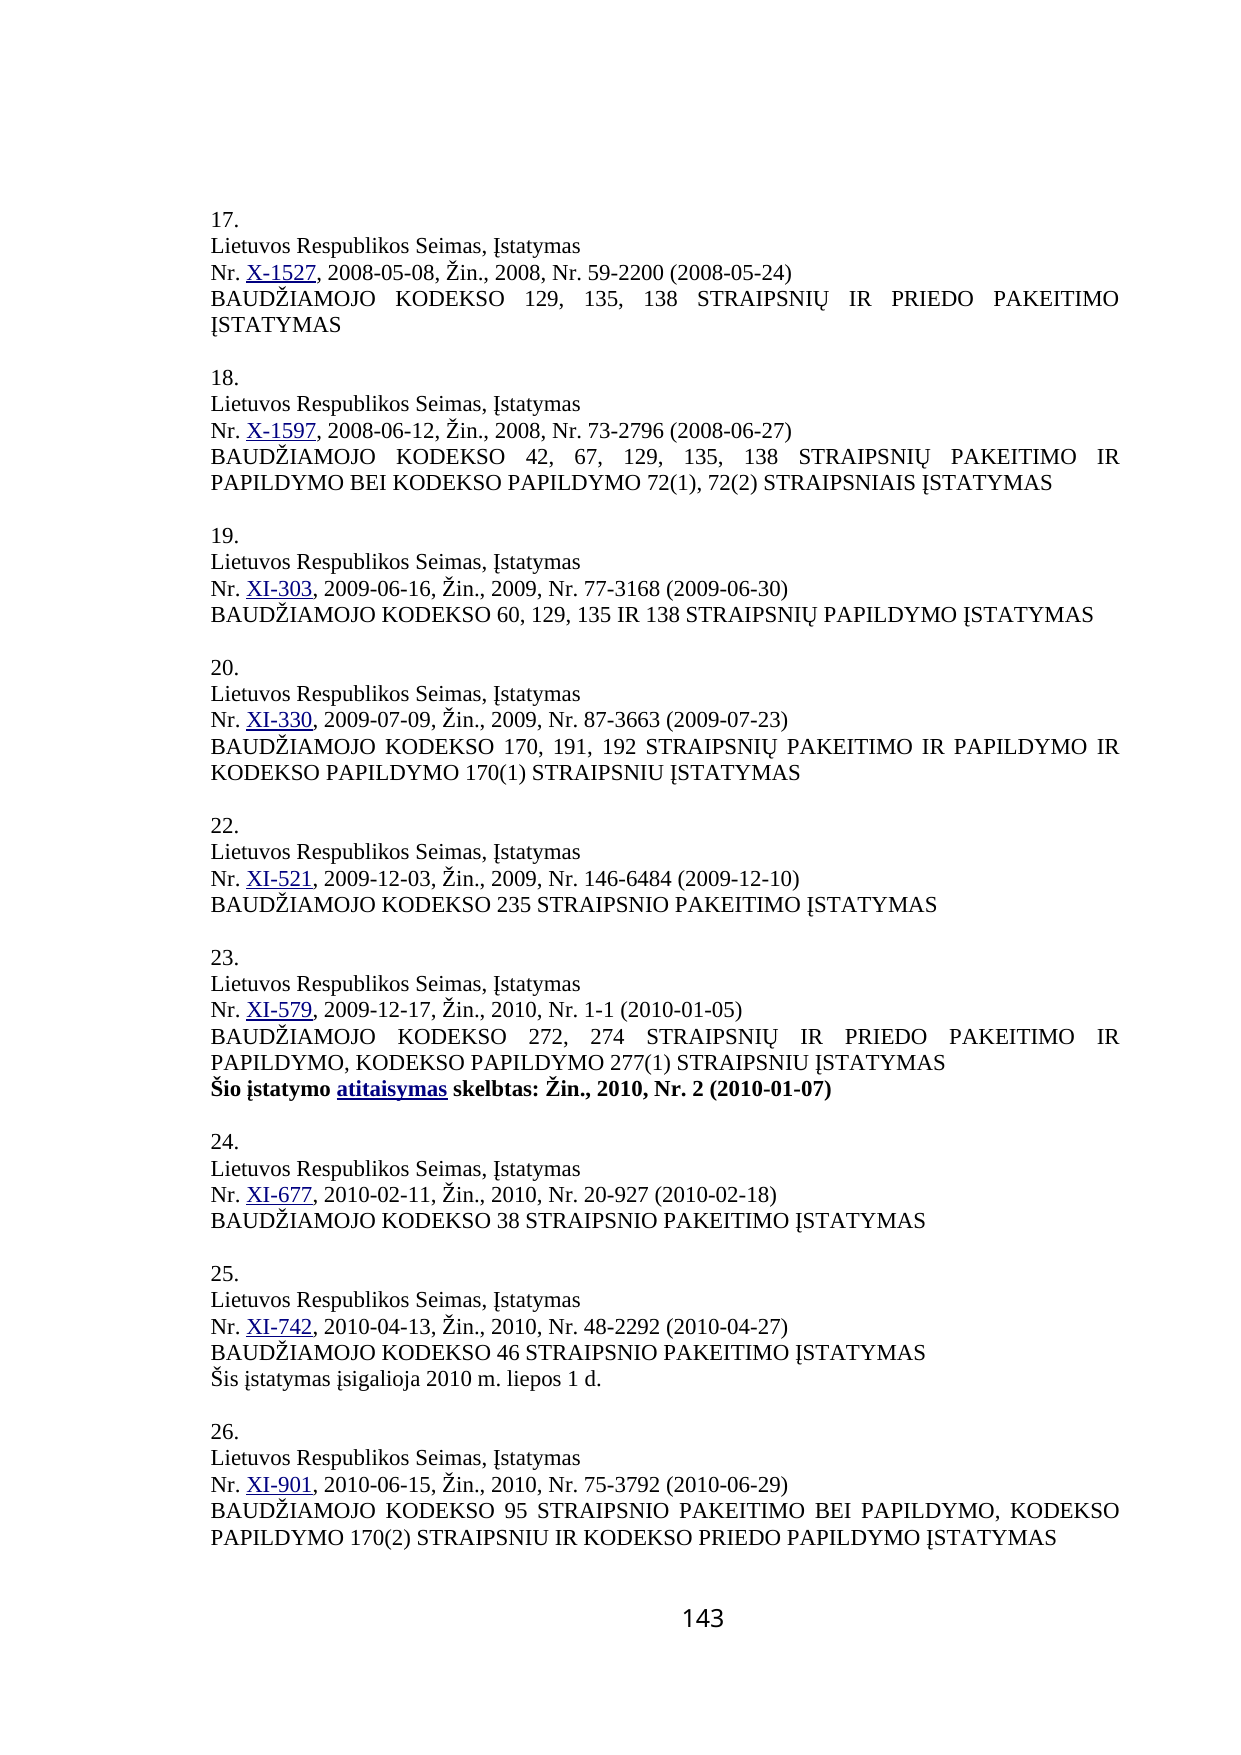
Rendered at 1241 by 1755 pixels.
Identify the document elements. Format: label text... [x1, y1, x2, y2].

text BAUDŽIAMOJO KODEKSO 235 STRAIPSNIO PAKEITIMO ĮSTATYMAS [210, 891, 1120, 917]
text Lietuvos Respublikos Seimas, Įstatymas [210, 232, 1120, 258]
text Lietuvos Respublikos Seimas, Įstatymas [210, 548, 1120, 575]
text Nr. XI-521, 2009-12-03, Žin., 2009, Nr. 146-6484 (2009-12-10) [210, 865, 1120, 891]
text BAUDŽIAMOJO KODEKSO 38 STRAIPSNIO PAKEITIMO ĮSTATYMAS [210, 1207, 1120, 1234]
text Šio įstatymo atitaisymas skelbtas: Žin., 2010, Nr. 2 (2010-01-07) [210, 1076, 1120, 1102]
text 17. [210, 206, 1120, 232]
text 23. [210, 944, 1120, 970]
text BAUDŽIAMOJO KODEKSO 272, 274 STRAIPSNIŲ IR PRIEDO PAKEITIMO IR PAPILDYMO, KODEKSO PAPILDYMO 277(1) STRAIPSNIU ĮSTATYMAS [210, 1023, 1120, 1076]
text BAUDŽIAMOJO KODEKSO 129, 135, 138 STRAIPSNIŲ IR PRIEDO PAKEITIMO ĮSTATYMAS [210, 285, 1120, 338]
text BAUDŽIAMOJO KODEKSO 170, 191, 192 STRAIPSNIŲ PAKEITIMO IR PAPILDYMO IR KODEKSO PAPILDYMO 170(1) STRAIPSNIU ĮSTATYMAS [210, 733, 1120, 786]
text Šis įstatymas įsigalioja 2010 m. liepos 1 d. [210, 1365, 1120, 1392]
text 20. [210, 654, 1120, 680]
text BAUDŽIAMOJO KODEKSO 46 STRAIPSNIO PAKEITIMO ĮSTATYMAS [210, 1339, 1120, 1365]
text 19. [210, 522, 1120, 548]
text 22. [210, 812, 1120, 838]
text BAUDŽIAMOJO KODEKSO 95 STRAIPSNIO PAKEITIMO BEI PAPILDYMO, KODEKSO PAPILDYMO 170(2) STRAIPSNIU IR KODEKSO PRIEDO PAPILDYMO ĮSTATYMAS [210, 1497, 1120, 1550]
text Nr. XI-901, 2010-06-15, Žin., 2010, Nr. 75-3792 (2010-06-29) [210, 1471, 1120, 1497]
text 18. [210, 364, 1120, 390]
text Nr. X-1597, 2008-06-12, Žin., 2008, Nr. 73-2796 (2008-06-27) [210, 417, 1120, 443]
text BAUDŽIAMOJO KODEKSO 60, 129, 135 IR 138 STRAIPSNIŲ PAPILDYMO ĮSTATYMAS [210, 601, 1120, 627]
text 25. [210, 1260, 1120, 1286]
text Nr. XI-742, 2010-04-13, Žin., 2010, Nr. 48-2292 (2010-04-27) [210, 1313, 1120, 1339]
text 26. [210, 1418, 1120, 1444]
text Lietuvos Respublikos Seimas, Įstatymas [210, 838, 1120, 865]
text Lietuvos Respublikos Seimas, Įstatymas [210, 390, 1120, 417]
text Nr. X-1527, 2008-05-08, Žin., 2008, Nr. 59-2200 (2008-05-24) [210, 258, 1120, 285]
text BAUDŽIAMOJO KODEKSO 42, 67, 129, 135, 138 STRAIPSNIŲ PAKEITIMO IR PAPILDYMO BEI KODEKSO PAPILDYMO 72(1), 72(2) STRAIPSNIAIS ĮSTATYMAS [210, 443, 1120, 496]
text 24. [210, 1128, 1120, 1154]
text Nr. XI-579, 2009-12-17, Žin., 2010, Nr. 1-1 (2010-01-05) [210, 996, 1120, 1023]
text Nr. XI-303, 2009-06-16, Žin., 2009, Nr. 77-3168 (2009-06-30) [210, 575, 1120, 601]
text Lietuvos Respublikos Seimas, Įstatymas [210, 970, 1120, 996]
text Lietuvos Respublikos Seimas, Įstatymas [210, 680, 1120, 707]
text Lietuvos Respublikos Seimas, Įstatymas [210, 1286, 1120, 1313]
text Lietuvos Respublikos Seimas, Įstatymas [210, 1154, 1120, 1181]
text Nr. XI-677, 2010-02-11, Žin., 2010, Nr. 20-927 (2010-02-18) [210, 1181, 1120, 1207]
text Nr. XI-330, 2009-07-09, Žin., 2009, Nr. 87-3663 (2009-07-23) [210, 707, 1120, 733]
text Lietuvos Respublikos Seimas, Įstatymas [210, 1444, 1120, 1471]
